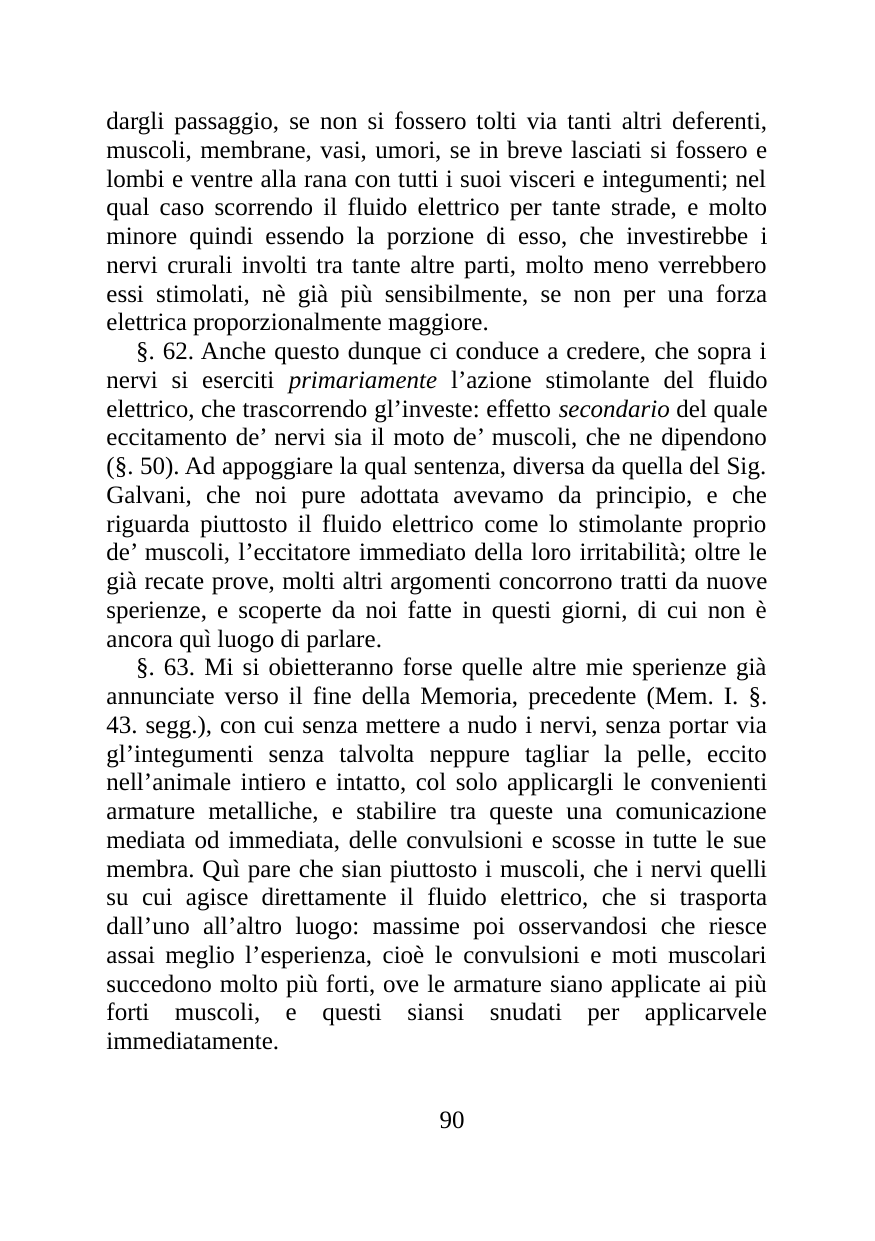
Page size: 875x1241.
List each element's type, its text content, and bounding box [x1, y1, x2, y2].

text §. 63. Mi si obietteranno forse quelle altre mie sperienze già annunciate verso il fine della Memoria, precedente (Mem. I. §. 43. segg.), con cui senza mettere a nudo i nervi, senza portar via gl’integumenti senza talvolta neppure tagliar la pelle, eccito nell’animale intiero e intatto, col solo applicargli le convenienti armature metalliche, e stabilire tra queste una comunicazione mediata od immediata, delle convulsioni e scosse in tutte le sue membra. Quì pare che sian piuttosto i muscoli, che i nervi quelli su cui agisce direttamente il fluido elettrico, che si trasporta dall’uno all’altro luogo: massime poi osservandosi che riesce assai meglio l’esperienza, cioè le convulsioni e moti muscolari succedono molto più forti, ove le armature siano applicate ai più forti muscoli, e questi siansi snudati per applicarvele immediatamente. [106, 652, 768, 1055]
text §. 62. Anche questo dunque ci conduce a credere, che sopra i nervi si eserciti primariamente l’azione stimolante del fluido elettrico, che trascorrendo gl’investe: effetto secondario del quale eccitamento de’ nervi sia il moto de’ muscoli, che ne dipendono (§. 50). Ad appoggiare la qual sentenza, diversa da quella del Sig. Galvani, che noi pure adottata avevamo da principio, e che riguarda piuttosto il fluido elettrico come lo stimolante proprio de’ muscoli, l’eccitatore immediato della loro irritabilità; oltre le già recate prove, molti altri argomenti concorrono tratti da nuove sperienze, e scoperte da noi fatte in questi giorni, di cui non è ancora quì luogo di parlare. [106, 336, 768, 652]
text dargli passaggio, se non si fossero tolti via tanti altri deferenti, muscoli, membrane, vasi, umori, se in breve lasciati si fossero e lombi e ventre alla rana con tutti i suoi visceri e integumenti; nel qual caso scorrendo il fluido elettrico per tante strade, e molto minore quindi essendo la porzione di esso, che investirebbe i nervi crurali involti tra tante altre parti, molto meno verrebbero essi stimolati, nè già più sensibilmente, se non per una forza elettrica proporzionalmente maggiore. [106, 106, 768, 336]
